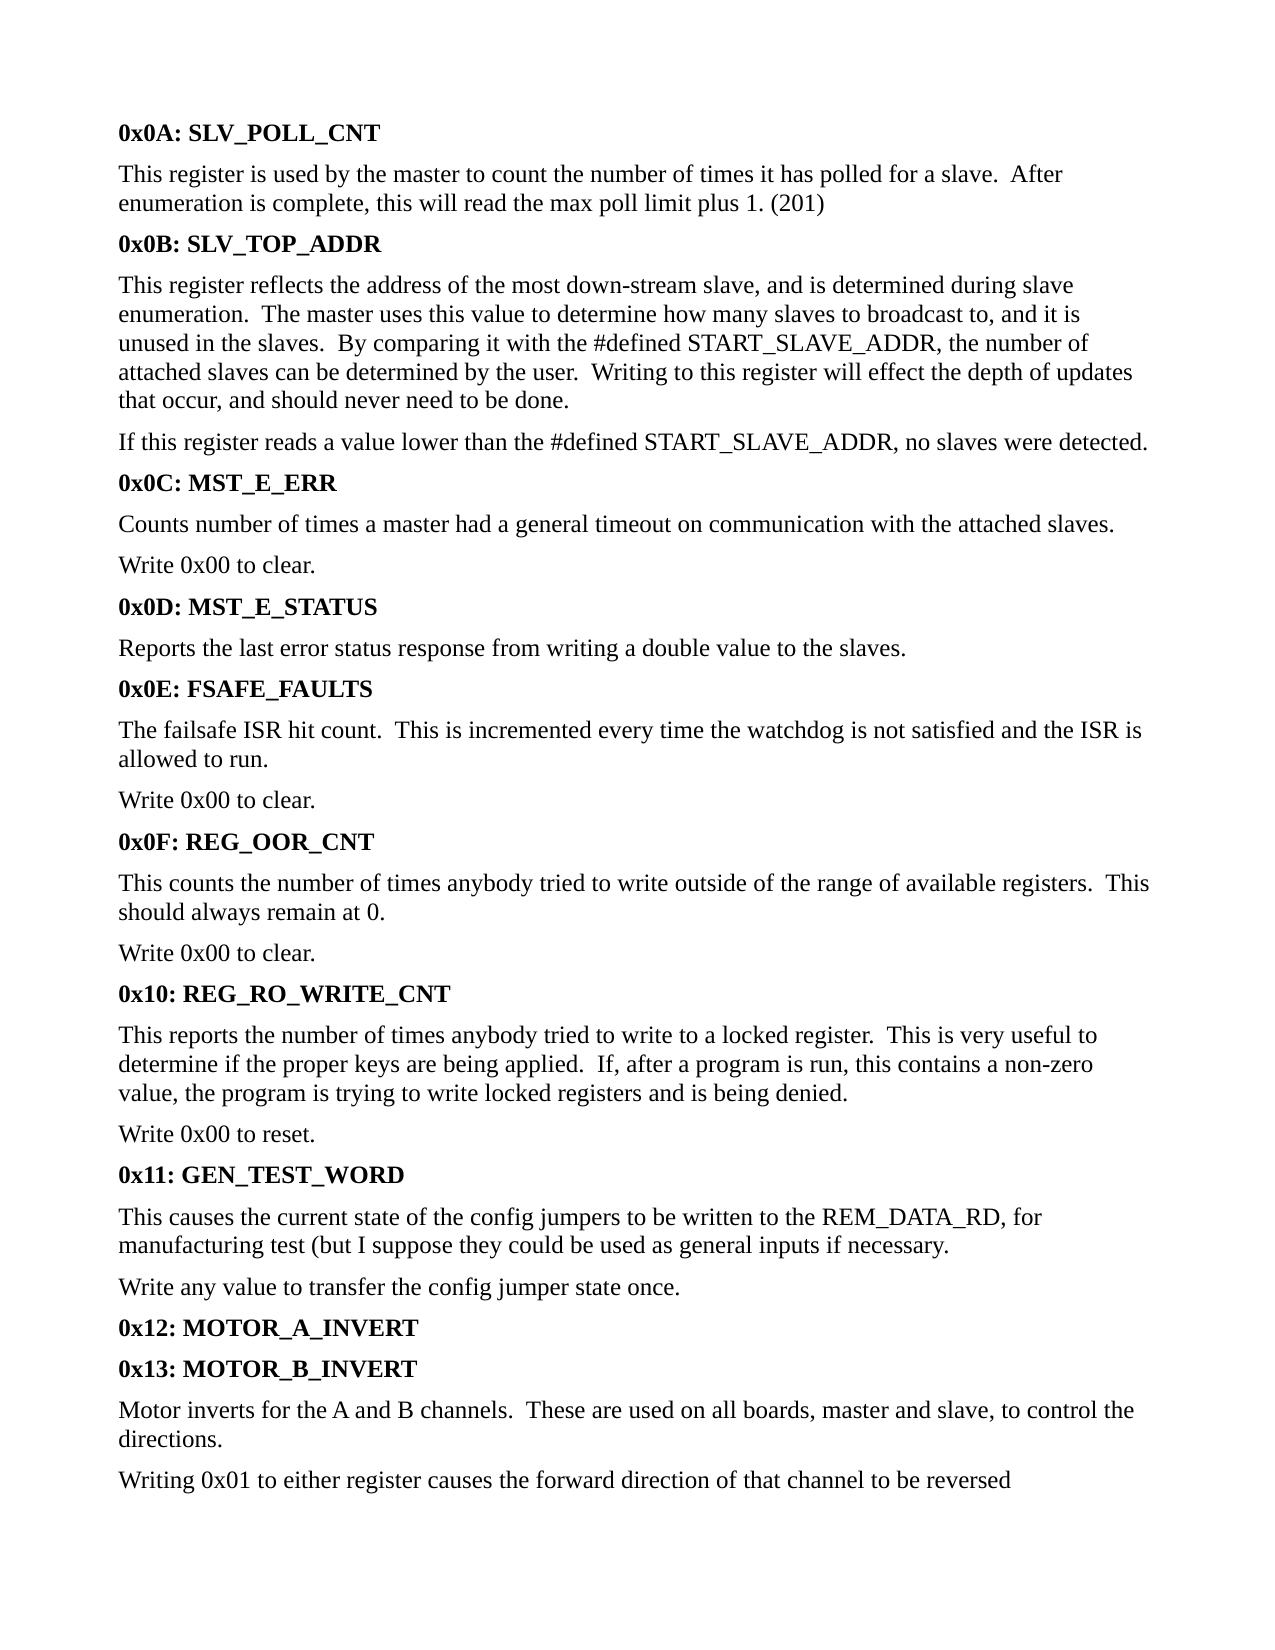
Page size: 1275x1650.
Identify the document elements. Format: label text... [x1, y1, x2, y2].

text 0x0B: SLV_TOP_ADDR [118, 229, 1157, 258]
text Write 0x00 to clear. [118, 551, 1157, 579]
text This counts the number of times anybody tried to write outside of the range of available registers. This should always remain at 0. [118, 868, 1157, 926]
text Write 0x00 to reset. [118, 1119, 1157, 1148]
text Counts number of times a master had a general timeout on communication with the attached slaves. [118, 509, 1157, 538]
text 0x0E: FSAFE_FAULTS [118, 674, 1157, 703]
text This register reflects the address of the most down-stream slave, and is determined during slave enumeration. The master uses this value to determine how many slaves to broadcast to, and it is unused in the slaves. By comparing it with the #defined START_SLAVE_ADDR, the number of attached slaves can be determined by the user. Writing to this register will effect the depth of updates that occur, and should never need to be done. [118, 271, 1157, 414]
text This register is used by the master to count the number of times it has polled for a slave. After enumeration is complete, this will read the max poll limit plus 1. (201) [118, 159, 1157, 217]
text The failsafe ISR hit count. This is incremented every time the watchdog is not satisfied and the ISR is allowed to run. [118, 716, 1157, 773]
text 0x0A: SLV_POLL_CNT [118, 118, 1157, 147]
text 0x11: GEN_TEST_WORD [118, 1161, 1157, 1189]
text 0x12: MOTOR_A_INVERT [118, 1313, 1157, 1342]
text 0x10: REG_RO_WRITE_CNT [118, 979, 1157, 1008]
text Write 0x00 to clear. [118, 938, 1157, 967]
text Write 0x00 to clear. [118, 786, 1157, 814]
text If this register reads a value lower than the #defined START_SLAVE_ADDR, no slaves were detected. [118, 427, 1157, 456]
text 0x0F: REG_OOR_CNT [118, 827, 1157, 856]
text This causes the current state of the config jumpers to be written to the REM_DATA_RD, for manufacturing test (but I suppose they could be used as general inputs if necessary. [118, 1202, 1157, 1259]
text This reports the number of times anybody tried to write to a locked register. This is very useful to determine if the proper keys are being applied. If, after a program is run, this contains a non-zero value, the program is trying to write locked registers and is being denied. [118, 1021, 1157, 1107]
text Writing 0x01 to either register causes the forward direction of that channel to be reversed [118, 1466, 1157, 1494]
text Motor inverts for the A and B channels. These are used on all boards, master and slave, to control the directions. [118, 1396, 1157, 1453]
text Reports the last error status response from writing a double value to the slaves. [118, 633, 1157, 662]
text Write any value to transfer the config jumper state once. [118, 1272, 1157, 1301]
text 0x0C: MST_E_ERR [118, 468, 1157, 497]
text 0x0D: MST_E_STATUS [118, 592, 1157, 621]
text 0x13: MOTOR_B_INVERT [118, 1354, 1157, 1383]
